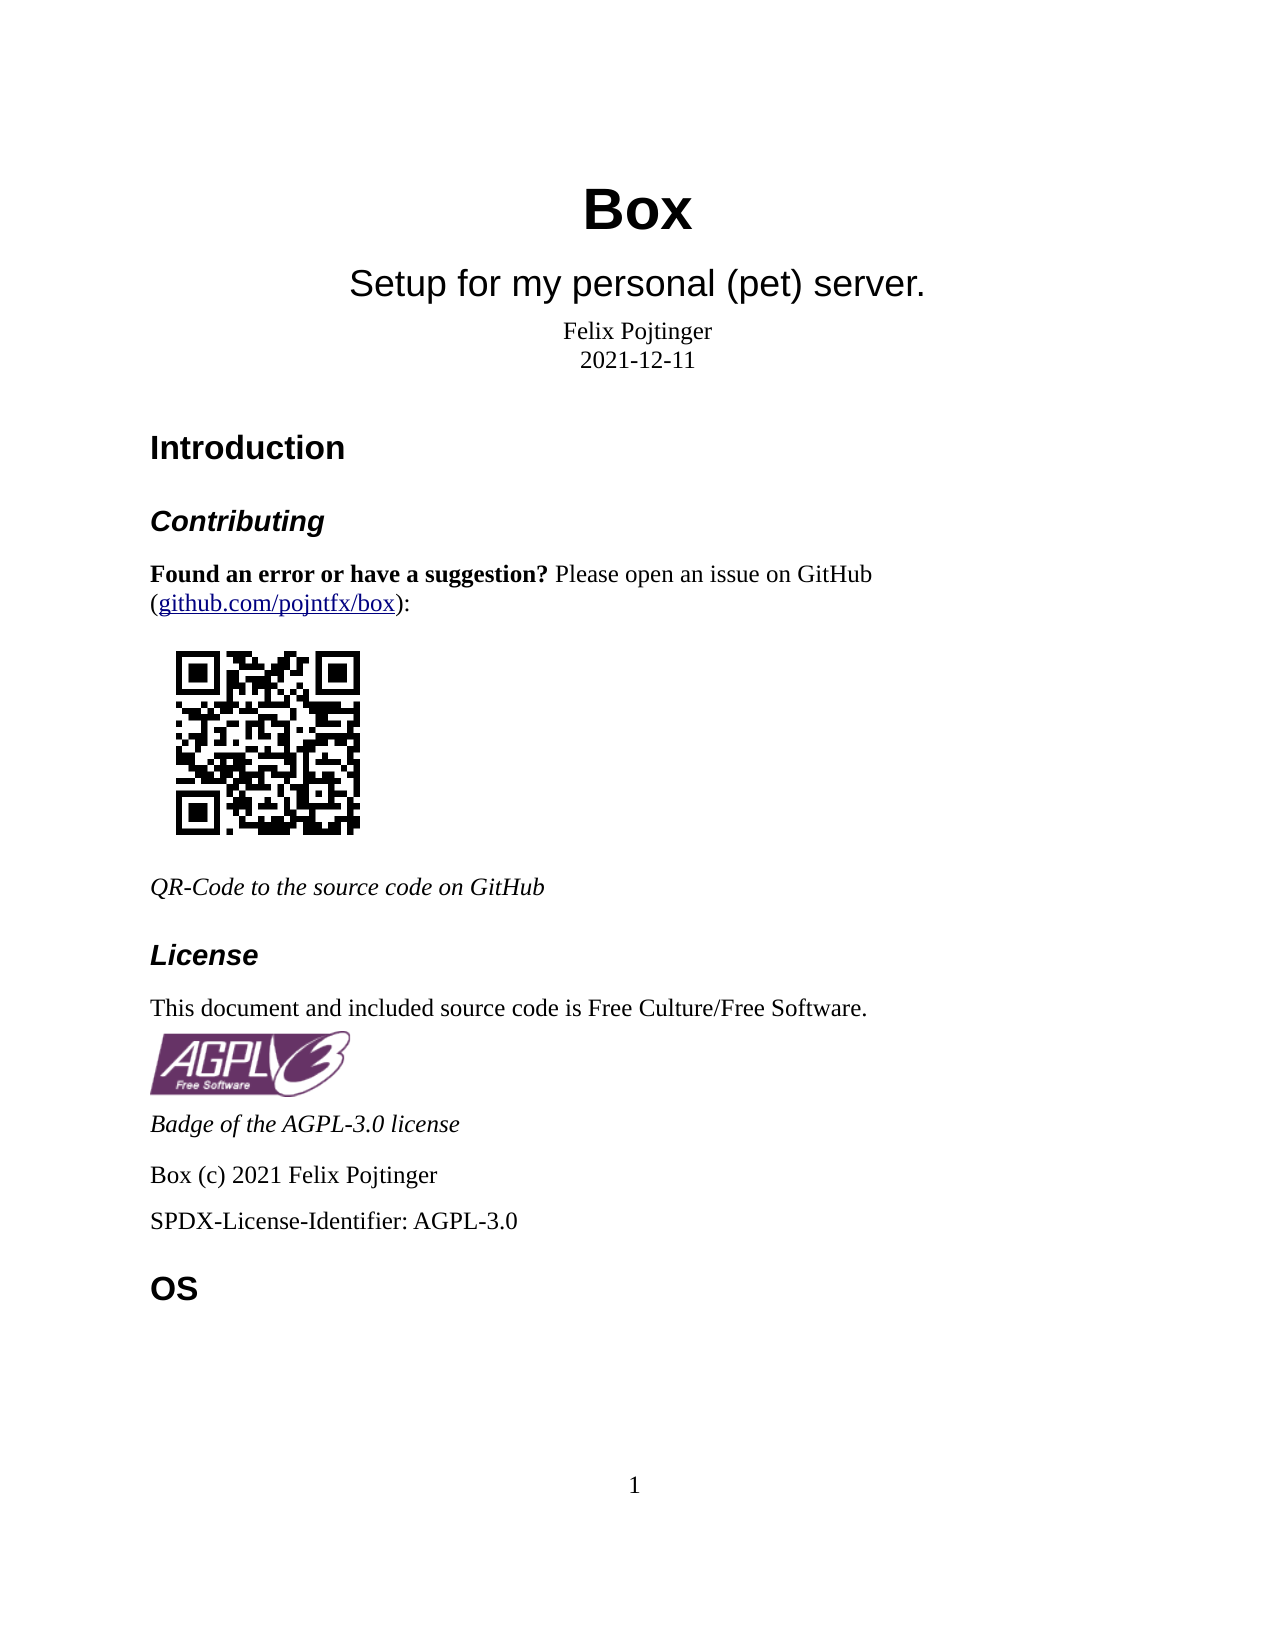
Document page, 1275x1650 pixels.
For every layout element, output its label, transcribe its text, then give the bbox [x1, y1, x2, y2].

subtitle License [150, 938, 1125, 972]
picture [150, 625, 385, 860]
text 2021-12-11 [150, 345, 1125, 374]
text SPDX-License-Identifier: AGPL-3.0 [150, 1206, 1125, 1235]
text QR-Code to the source code on GitHub [150, 872, 1125, 901]
picture [150, 1031, 350, 1097]
text Found an error or have a suggestion? Please open an issue on GitHub (github.com/pojntfx/box): [150, 559, 1125, 616]
subtitle Setup for my personal (pet) server. [150, 261, 1125, 304]
text This document and included source code is Free Culture/Free Software. [150, 993, 1125, 1022]
title Box [150, 175, 1125, 242]
subtitle Introduction [150, 428, 1125, 466]
text Badge of the AGPL-3.0 license [150, 1109, 1125, 1138]
subtitle Contributing [150, 504, 1125, 537]
text Felix Pojtinger [150, 316, 1125, 345]
text Box (c) 2021 Felix Pojtinger [150, 1160, 1125, 1188]
subtitle OS [150, 1269, 1125, 1308]
